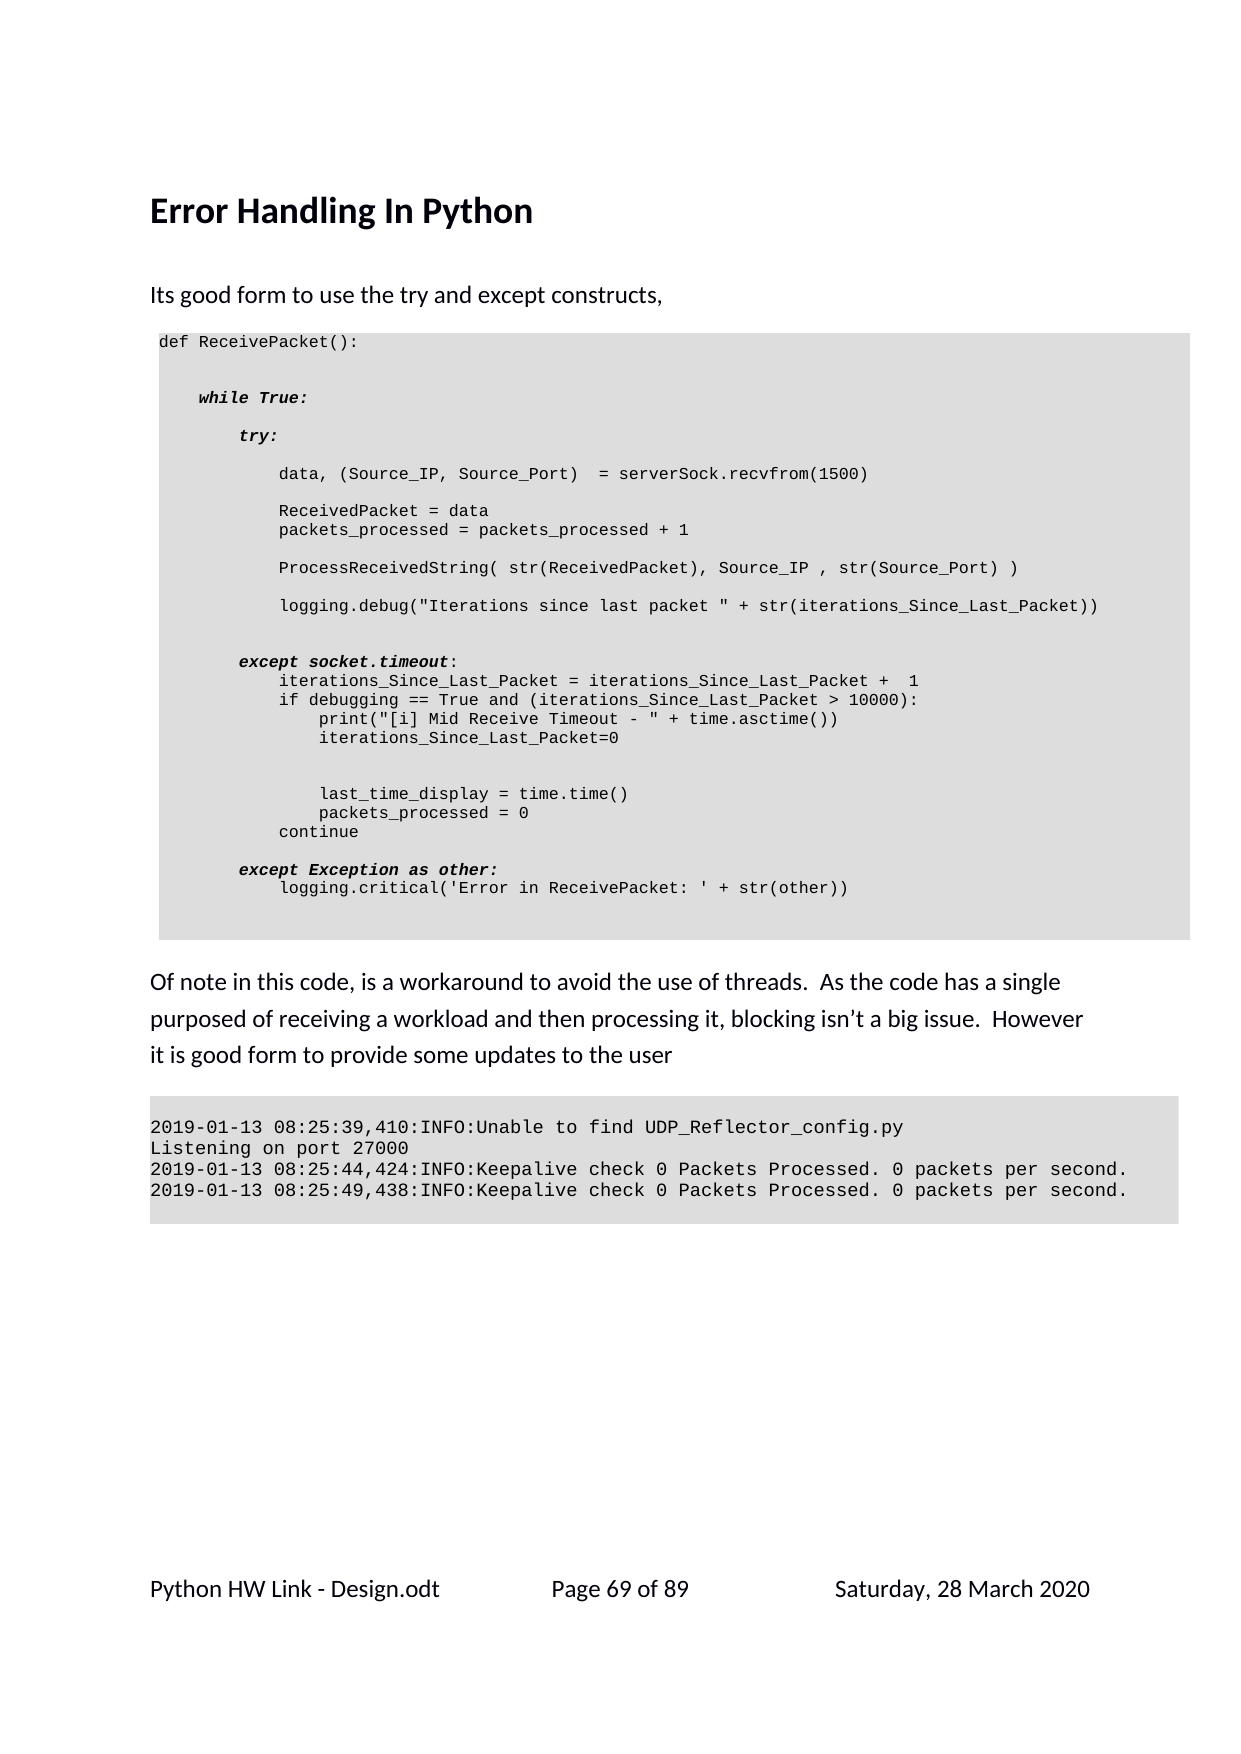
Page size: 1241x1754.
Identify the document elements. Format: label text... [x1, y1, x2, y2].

subtitle Error Handling In Python [150, 187, 1090, 233]
text Its good form to use the try and except constructs, [150, 279, 1090, 310]
text Of note in this code, is a workaround to avoid the use of threads. As the code has a single purposed of receiving a workload and then processing it, blocking isn’t a big issue. However it is good form to provide some updates to the user [150, 331, 1090, 1070]
